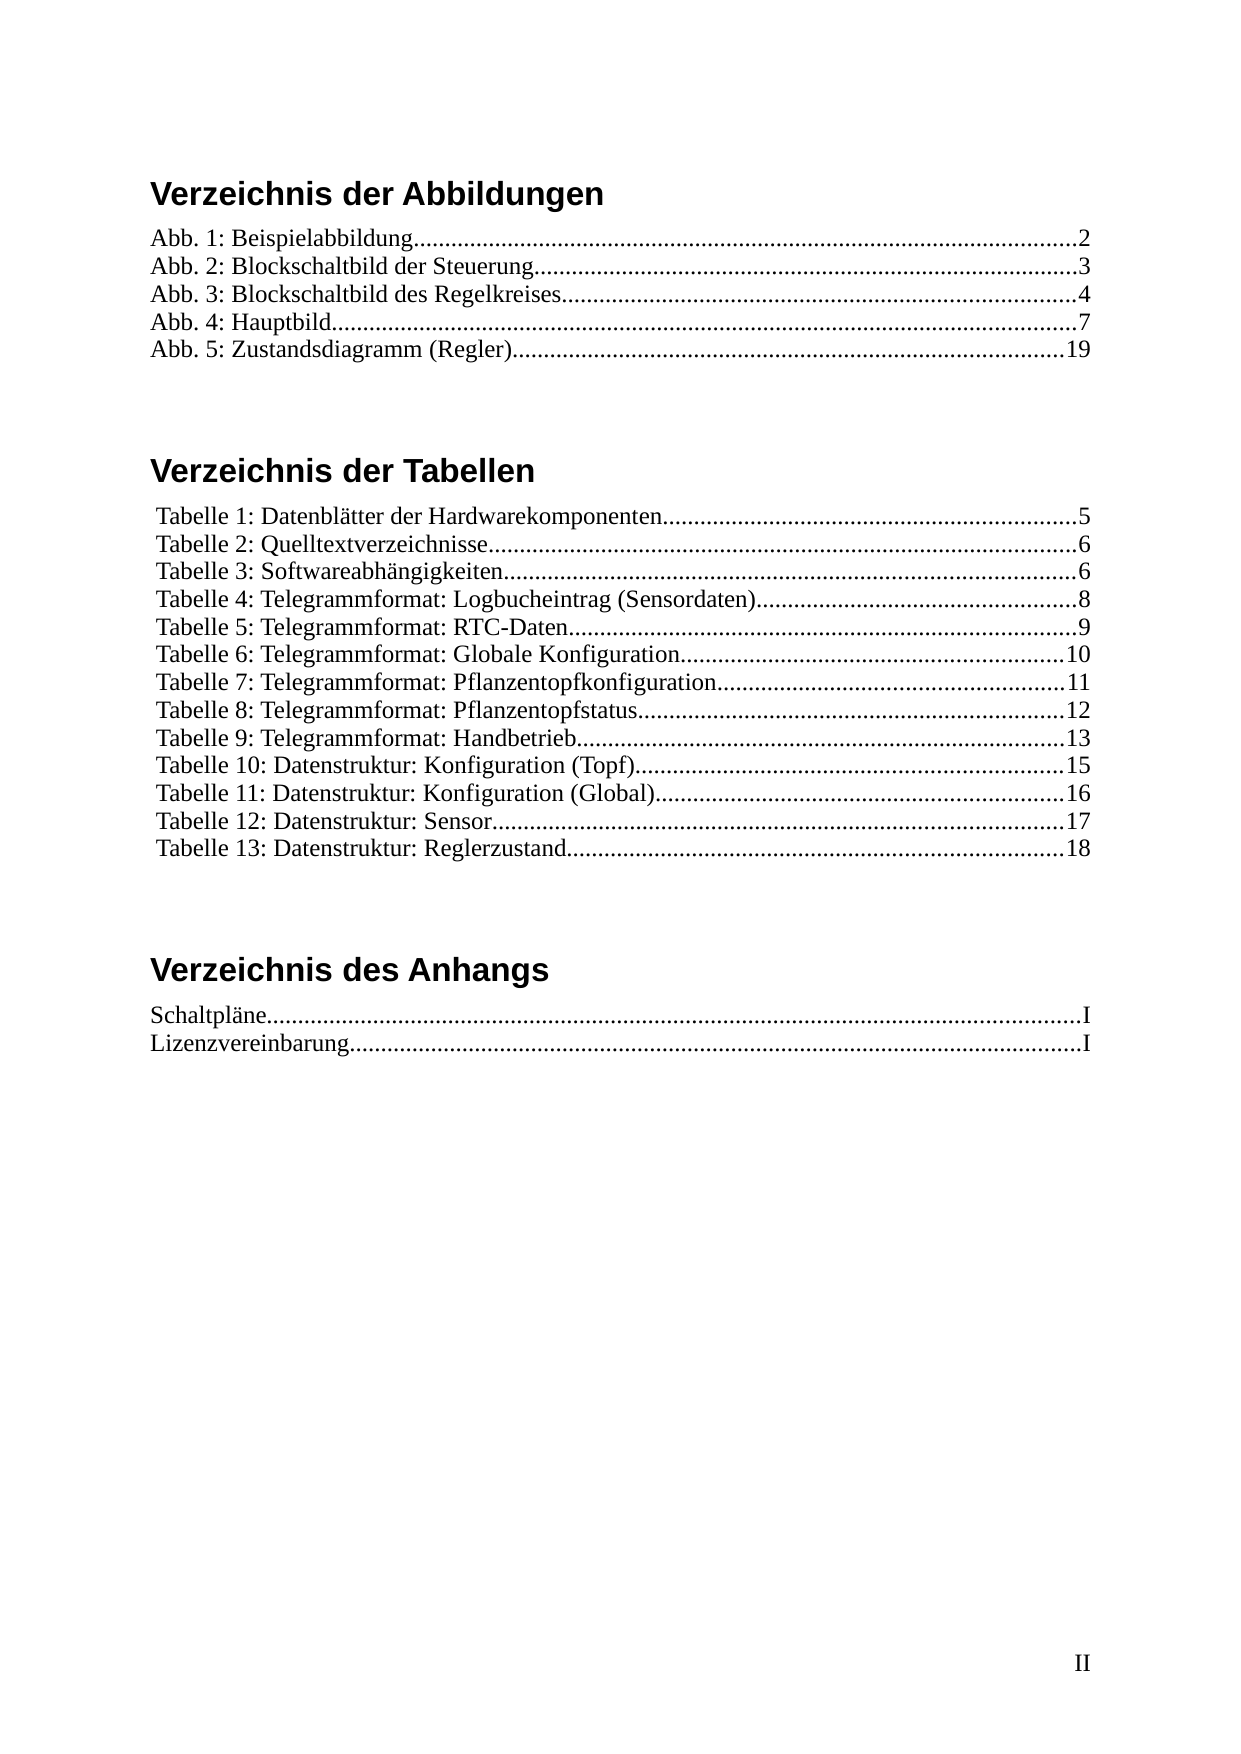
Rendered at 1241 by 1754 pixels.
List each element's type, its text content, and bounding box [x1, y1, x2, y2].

subtitle Verzeichnis des Anhangs [150, 952, 1091, 989]
text Lizenzvereinbarung I [150, 1029, 1091, 1057]
text Tabelle 4: Telegrammformat: Logbucheintrag (Sensordaten) 8 [150, 585, 1091, 613]
text Tabelle 8: Telegrammformat: Pflanzentopfstatus 12 [150, 696, 1091, 724]
text Tabelle 1: Datenblätter der Hardwarekomponenten 5 [150, 502, 1091, 530]
text Tabelle 6: Telegrammformat: Globale Konfiguration 10 [150, 641, 1091, 668]
subtitle Verzeichnis der Abbildungen [150, 175, 1091, 212]
text Tabelle 13: Datenstruktur: Reglerzustand 18 [150, 834, 1091, 862]
text Tabelle 9: Telegrammformat: Handbetrieb 13 [150, 724, 1091, 751]
text Abb. 1: Beispielabbildung 2 [150, 224, 1091, 252]
text Tabelle 2: Quelltextverzeichnisse 6 [150, 530, 1091, 557]
text Abb. 3: Blockschaltbild des Regelkreises 4 [150, 280, 1091, 308]
subtitle Verzeichnis der Tabellen [150, 453, 1091, 489]
text Tabelle 11: Datenstruktur: Konfiguration (Global) 16 [150, 779, 1091, 807]
text Abb. 2: Blockschaltbild der Steuerung 3 [150, 252, 1091, 280]
text Schaltpläne I [150, 1001, 1091, 1029]
text Tabelle 3: Softwareabhängigkeiten 6 [150, 557, 1091, 585]
text Abb. 4: Hauptbild 7 [150, 308, 1091, 335]
text Tabelle 7: Telegrammformat: Pflanzentopfkonfiguration 11 [150, 668, 1091, 696]
text Tabelle 12: Datenstruktur: Sensor 17 [150, 807, 1091, 834]
text Tabelle 5: Telegrammformat: RTC-Daten 9 [150, 613, 1091, 641]
text Tabelle 10: Datenstruktur: Konfiguration (Topf) 15 [150, 751, 1091, 779]
text Abb. 5: Zustandsdiagramm (Regler) 19 [150, 335, 1091, 363]
